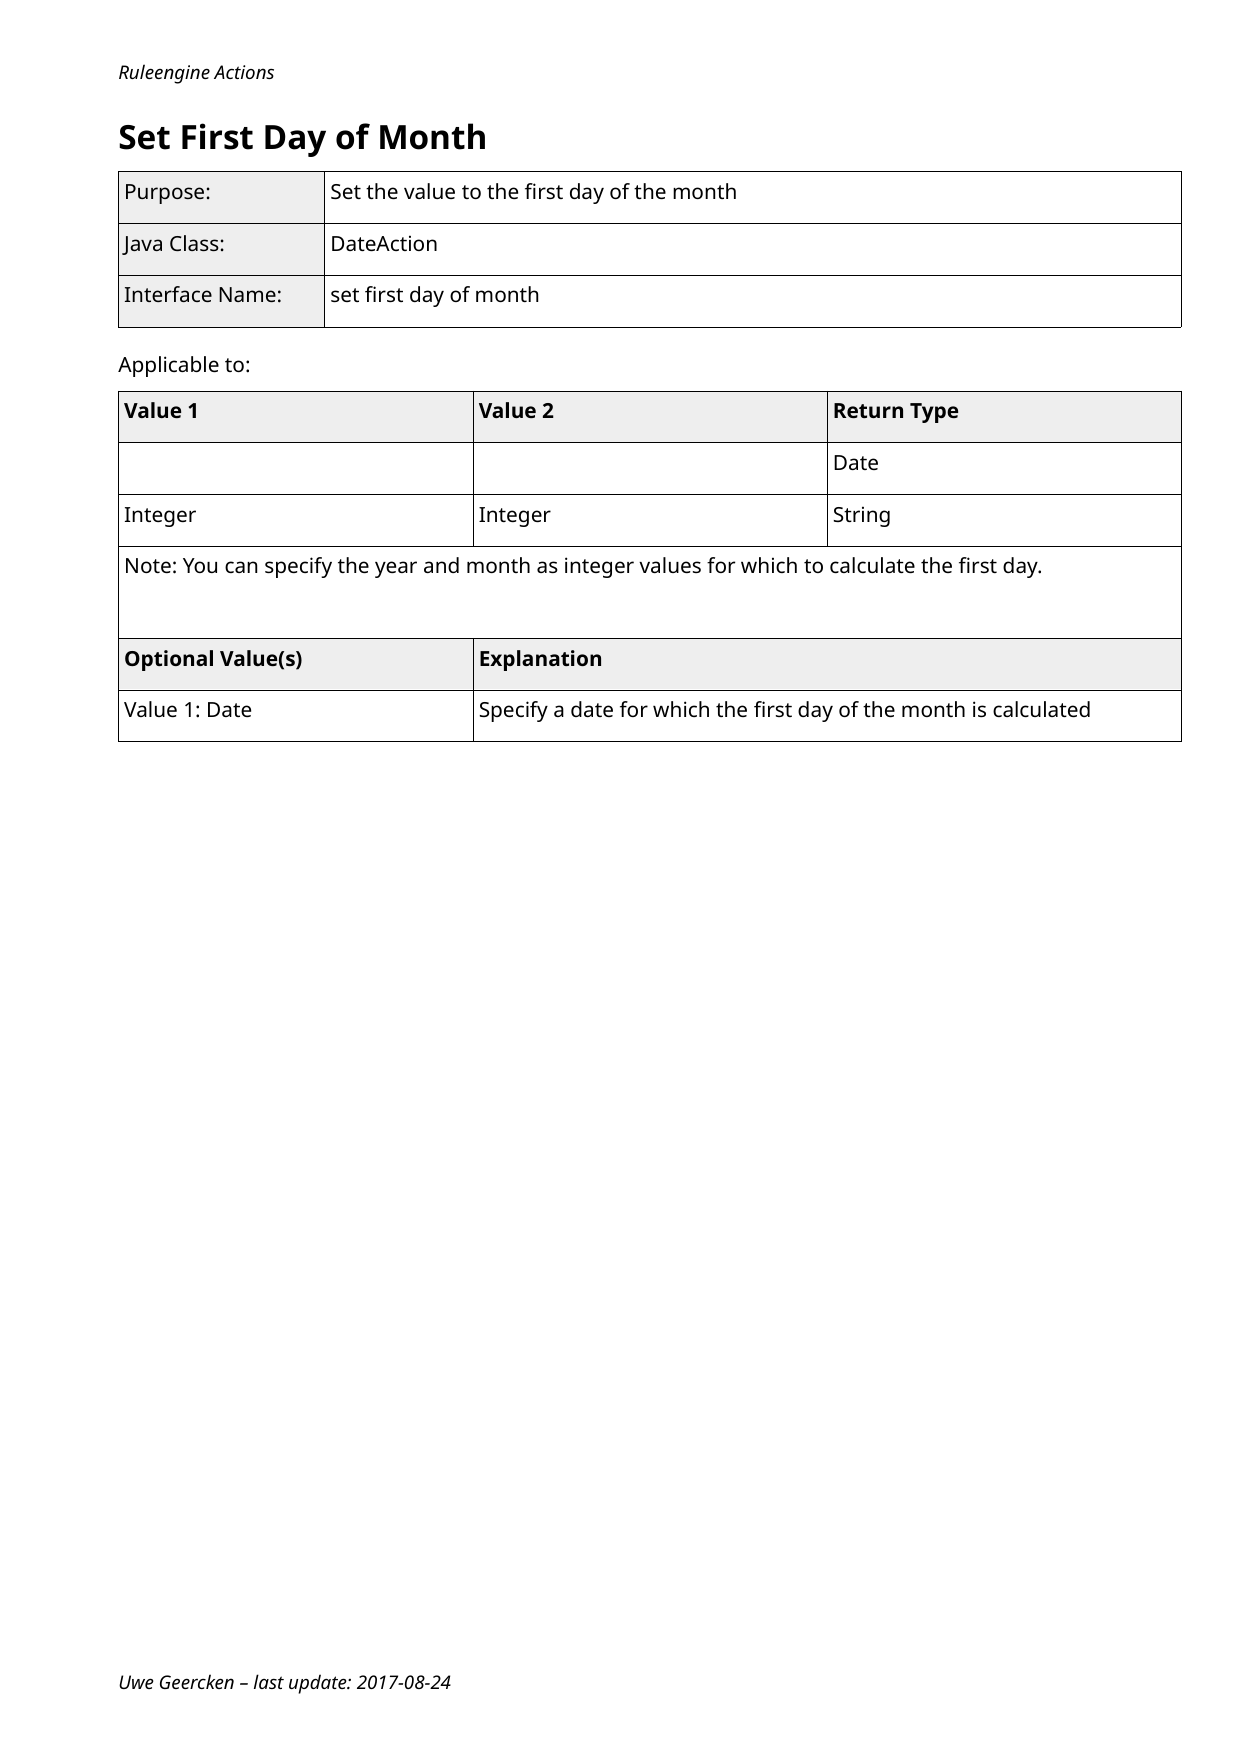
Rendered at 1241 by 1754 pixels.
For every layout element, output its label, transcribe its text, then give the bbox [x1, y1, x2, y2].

table_cell set first day of month [325, 276, 1181, 327]
table_header Value 1 [119, 392, 473, 442]
table_cell [119, 443, 473, 494]
table_header Return Type [828, 392, 1181, 442]
table_cell Explanation [474, 639, 1181, 689]
table_cell Integer [474, 495, 827, 546]
table_cell [474, 443, 827, 494]
table_cell DateAction [325, 224, 1181, 275]
table_cell Value 1: Date [119, 691, 473, 741]
text Set First Day of Month [118, 114, 1181, 159]
table_header Purpose: [119, 172, 324, 223]
table_cell Date [828, 443, 1181, 494]
table_cell Optional Value(s) [119, 639, 473, 689]
table_cell Interface Name: [119, 276, 324, 327]
table_cell Note: You can specify the year and month as integer values for which to calculate the first day. [119, 547, 1181, 638]
table_header Value 2 [474, 392, 827, 442]
table_cell Specify a date for which the first day of the month is calculated [474, 691, 1181, 741]
table_cell String [828, 495, 1181, 546]
table_cell Java Class: [119, 224, 324, 275]
table_cell Integer [119, 495, 473, 546]
text Applicable to: [118, 350, 1181, 379]
table_header Set the value to the first day of the month [325, 172, 1181, 223]
